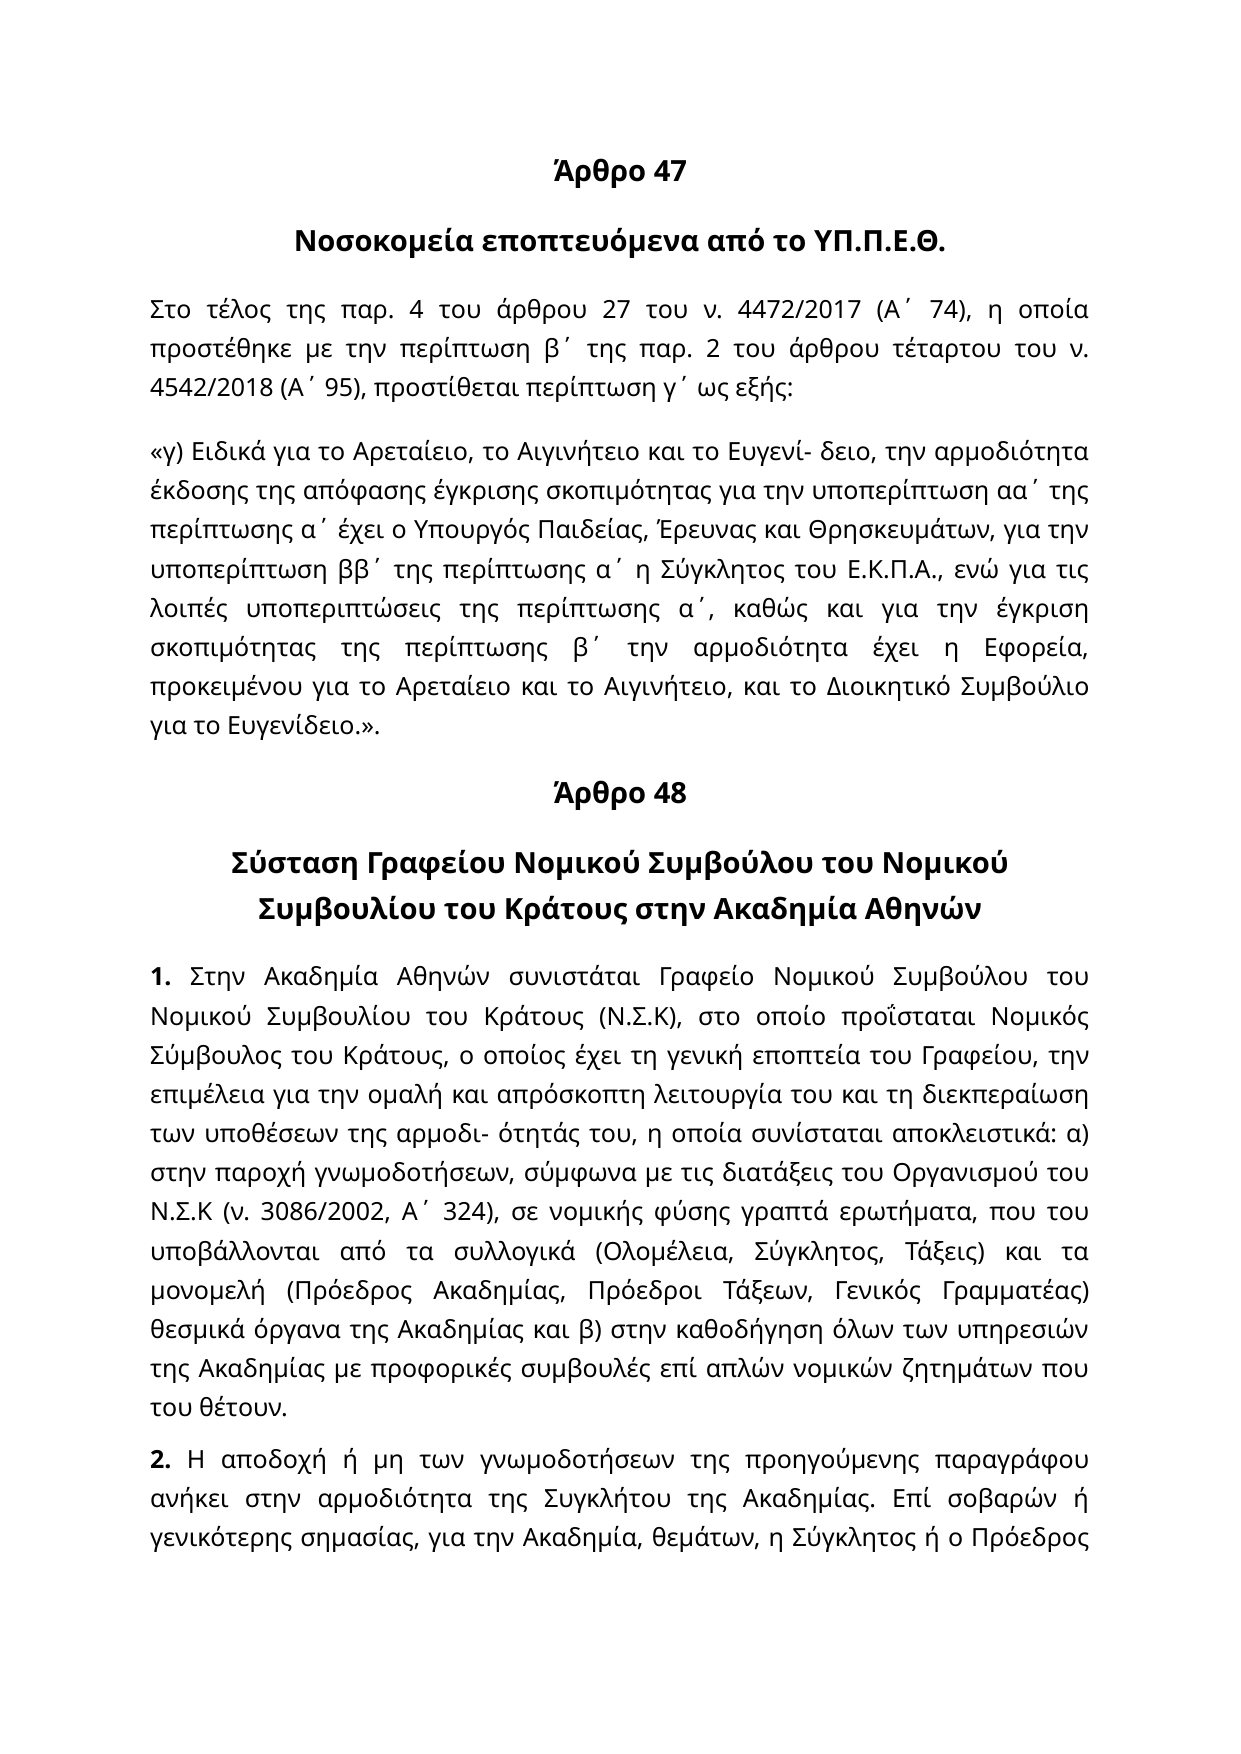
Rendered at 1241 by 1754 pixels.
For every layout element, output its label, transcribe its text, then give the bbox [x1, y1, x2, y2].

text «γ) Ειδικά για το Αρεταίειο, το Αιγινήτειο και το Ευγενί- δειο, την αρμοδιότητα έκδοσης της απόφασης έγκρισης σκοπιμότητας για την υποπερίπτωση αα΄ της περίπτωσης α΄ έχει ο Υπουργός Παιδείας, Έρευνας και Θρησκευμάτων, για την υποπερίπτωση ββ΄ της περίπτωσης α΄ η Σύγκλητος του Ε.Κ.Π.Α., ενώ για τις λοιπές υποπεριπτώσεις της περίπτωσης α΄, καθώς και για την έγκριση σκοπιμότητας της περίπτωσης β΄ την αρμοδιότητα έχει η Εφορεία, προκειμένου για το Αρεταίειο και το Αιγινήτειο, και το Διοικητικό Συμβούλιο για το Ευγενίδειο.». [150, 434, 1090, 742]
subtitle Νοσοκομεία εποπτευόμενα από το ΥΠ.Π.Ε.Θ. [150, 221, 1090, 260]
text Στο τέλος της παρ. 4 του άρθρου 27 του ν. 4472/2017 (Α΄ 74), η οποία προστέθηκε με την περίπτωση β΄ της παρ. 2 του άρθρου τέταρτου του ν. 4542/2018 (Α΄ 95), προστίθεται περίπτωση γ΄ ως εξής: [150, 291, 1090, 404]
subtitle Σύσταση Γραφείου Νομικού Συμβούλου του Νομικού Συμβουλίου του Κράτους στην Ακαδημία Αθηνών [150, 843, 1090, 928]
text 1. Στην Ακαδημία Αθηνών συνιστάται Γραφείο Νομικού Συμβούλου του Νομικού Συμβουλίου του Κράτους (Ν.Σ.Κ), στο οποίο προΐσταται Νομικός Σύμβουλος του Κράτους, ο οποίος έχει τη γενική εποπτεία του Γραφείου, την επιμέλεια για την ομαλή και απρόσκοπτη λειτουργία του και τη διεκπεραίωση των υποθέσεων της αρμοδι- ότητάς του, η οποία συνίσταται αποκλειστικά: α) στην παροχή γνωμοδοτήσεων, σύμφωνα με τις διατάξεις του Οργανισμού του Ν.Σ.Κ (ν. 3086/2002, Α΄ 324), σε νομικής φύσης γραπτά ερωτήματα, που του υποβάλλονται από τα συλλογικά (Ολομέλεια, Σύγκλητος, Τάξεις) και τα μονομελή (Πρόεδρος Ακαδημίας, Πρόεδροι Τάξεων, Γενικός Γραμματέας) θεσμικά όργανα της Ακαδημίας και β) στην καθοδήγηση όλων των υπηρεσιών της Ακαδημίας με προφορικές συμβουλές επί απλών νομικών ζητημάτων που του θέτουν. [150, 959, 1090, 1424]
subtitle Άρθρο 48 [150, 772, 1090, 812]
text 2. Η αποδοχή ή μη των γνωμοδοτήσεων της προηγούμενης παραγράφου ανήκει στην αρμοδιότητα της Συγκλήτου της Ακαδημίας. Επί σοβαρών ή γενικότερης σημασίας, για την Ακαδημία, θεμάτων, η Σύγκλητος ή ο Πρόεδρος [150, 1441, 1090, 1554]
subtitle Άρθρο 47 [150, 150, 1090, 190]
